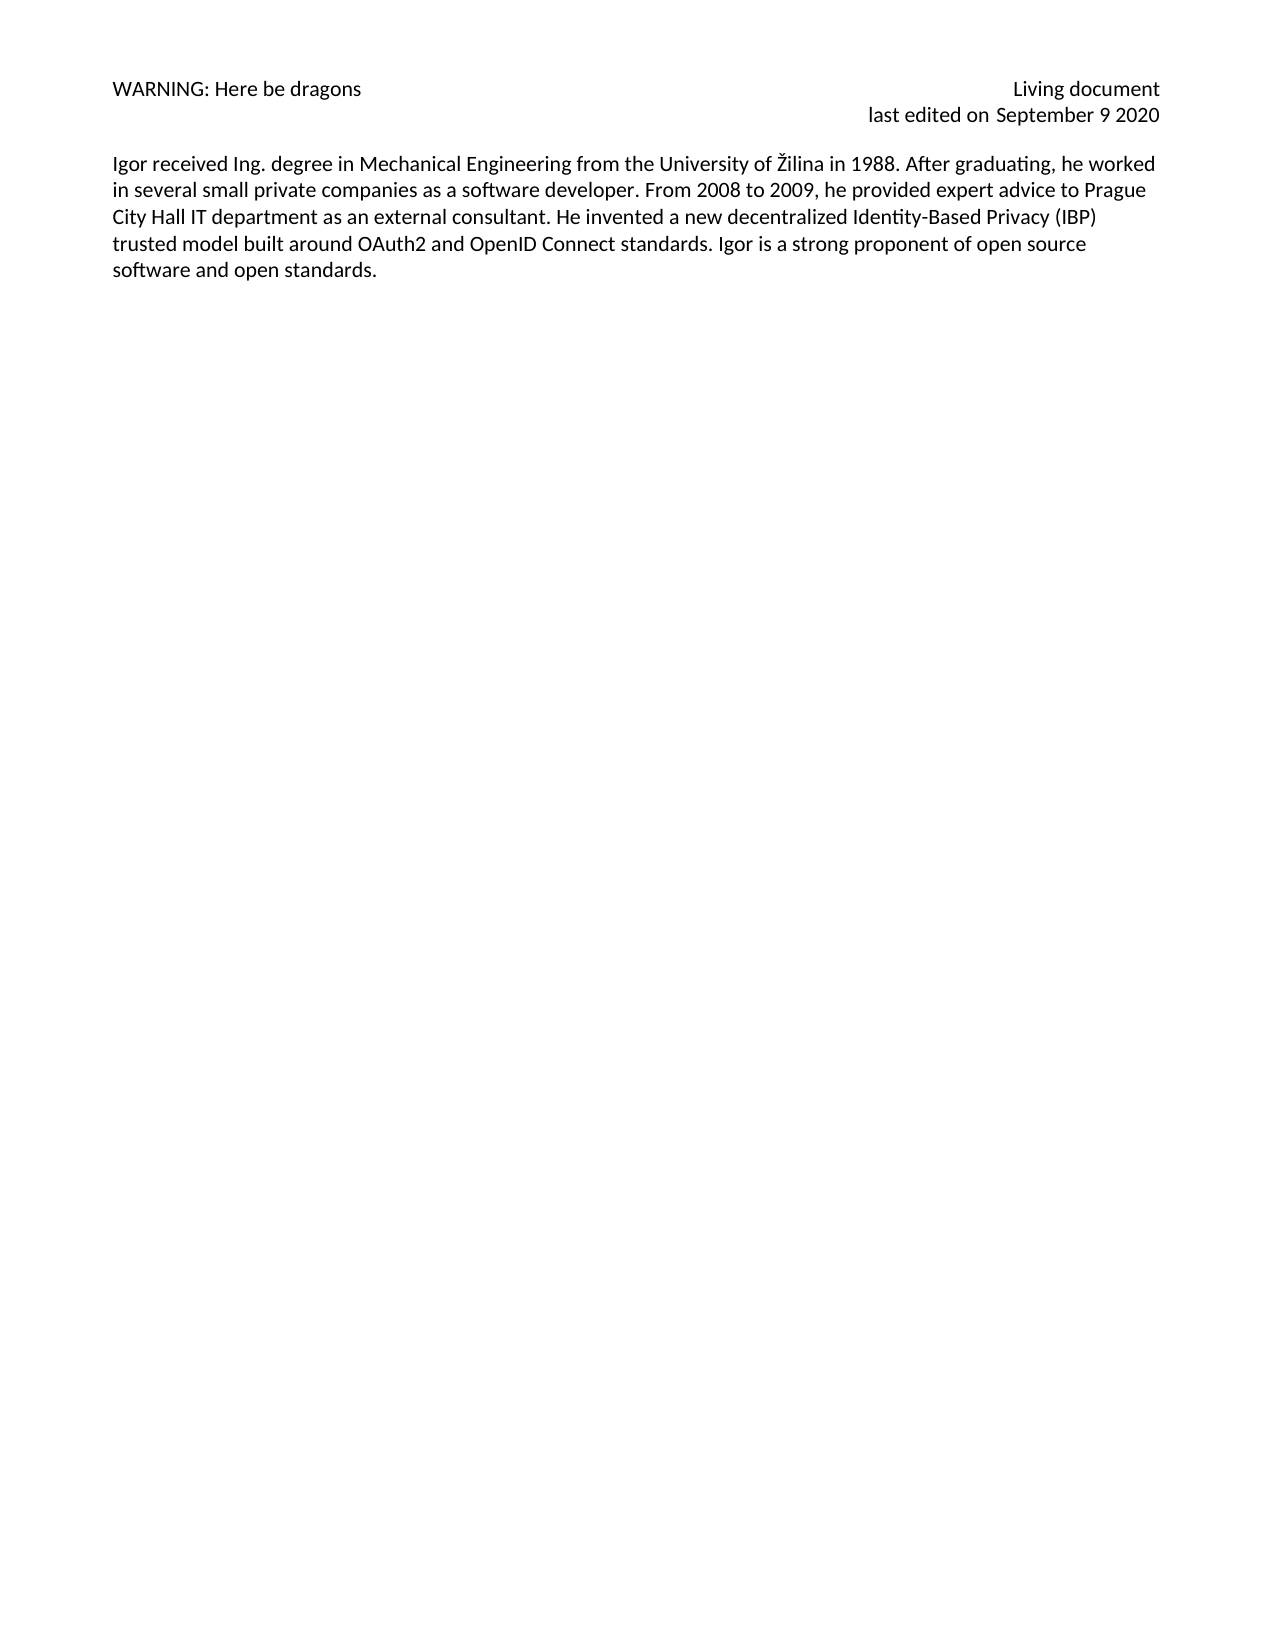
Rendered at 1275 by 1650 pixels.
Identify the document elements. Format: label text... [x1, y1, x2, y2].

text Igor received Ing. degree in Mechanical Engineering from the University of Žilina in 1988. After graduating, he worked in several small private companies as a software developer. From 2008 to 2009, he provided expert advice to Prague City Hall IT department as an external consultant. He invented a new decentralized Identity-Based Privacy (IBP) trusted model built around OAuth2 and OpenID Connect standards. Igor is a strong proponent of open source software and open standards. [112, 150, 1162, 283]
